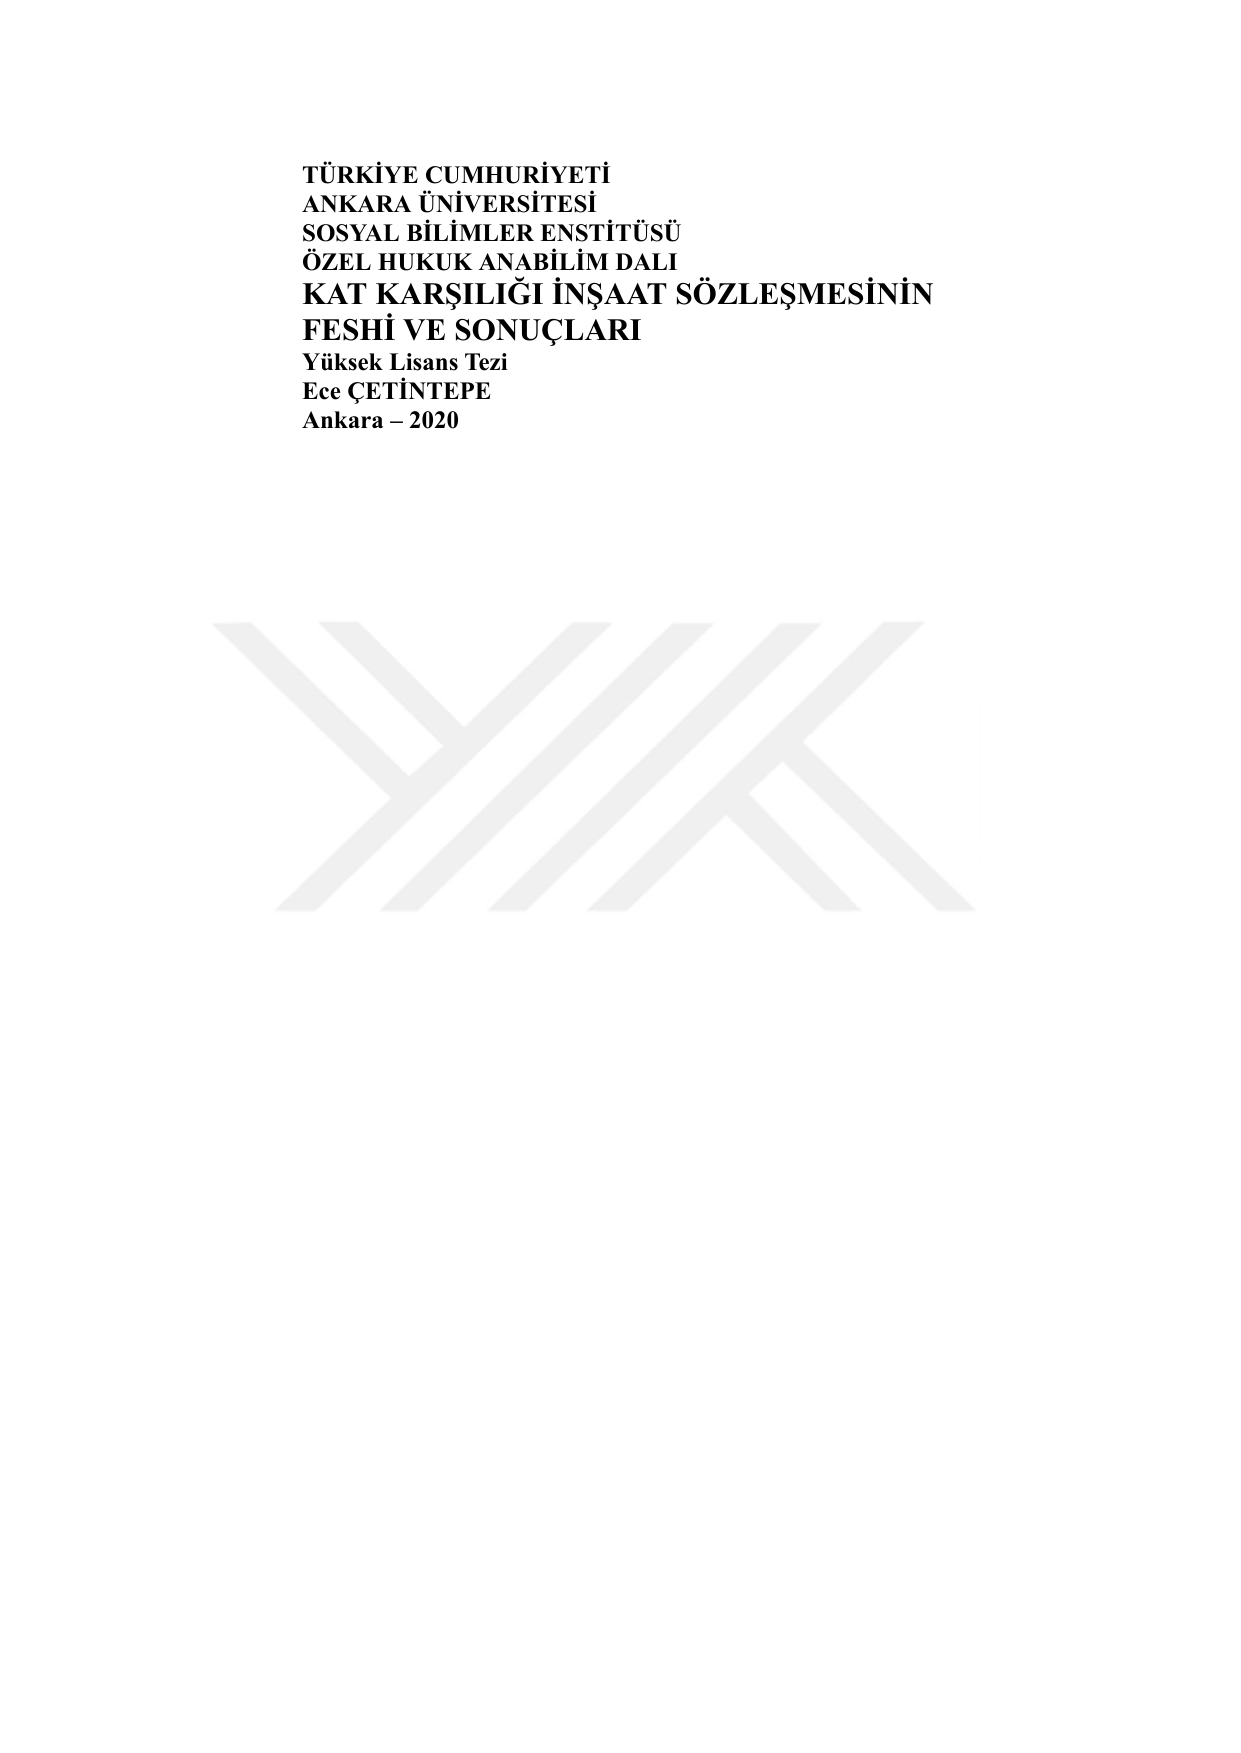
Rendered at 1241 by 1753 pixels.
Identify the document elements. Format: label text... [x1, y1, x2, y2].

text Ece ÇETİNTEPE [302, 376, 1230, 405]
text Ankara – 2020 [302, 405, 1230, 433]
text ÖZEL HUKUK ANABİLİM DALI [302, 247, 1230, 275]
text Yüksek Lisans Tezi [302, 347, 1230, 376]
text FESHİ VE SONUÇLARI [302, 311, 1230, 347]
picture [206, 612, 982, 921]
text TÜRKİYE CUMHURİYETİ [302, 160, 1230, 189]
text SOSYAL BİLİMLER ENSTİTÜSÜ [302, 218, 1230, 247]
text KAT KARŞILIĞI İNŞAAT SÖZLEŞMESİNİN [302, 275, 1230, 311]
text ANKARA ÜNİVERSİTESİ [302, 189, 1230, 218]
